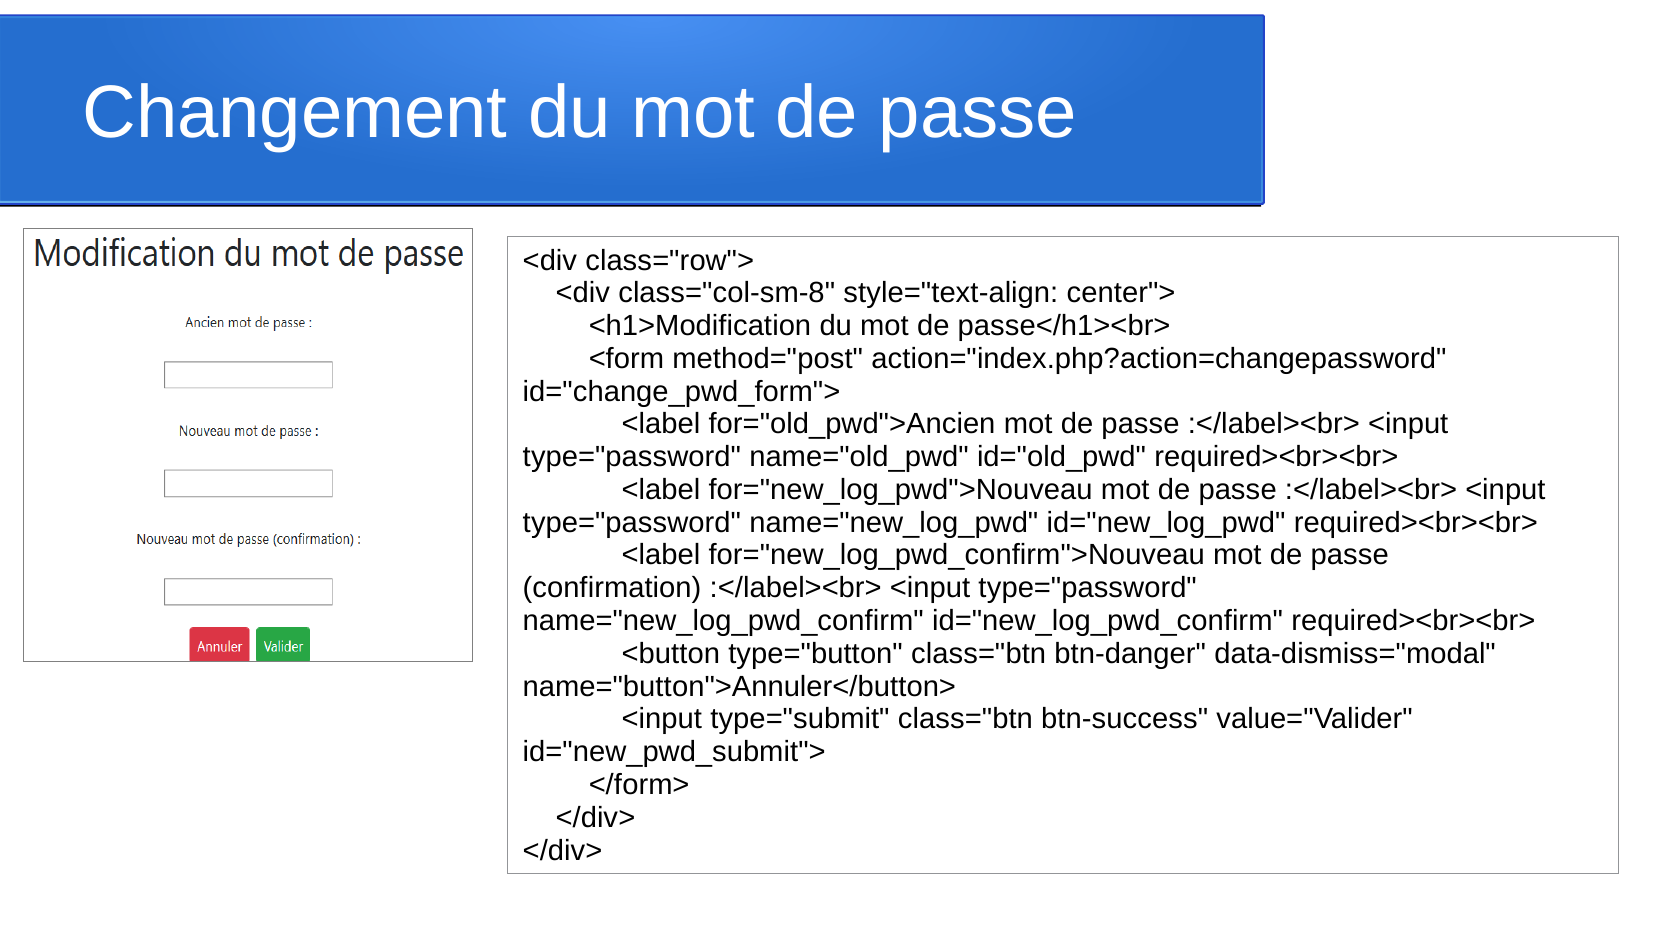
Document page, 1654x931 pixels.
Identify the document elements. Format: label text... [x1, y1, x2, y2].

text_box <div class="row"> <div class="col-sm-8" style="text-align: center"> <h1>Modification du mot de passe</h1><br> <form method="post" action="index.php?action=changepassword" id="change_pwd_form"> <label for="old_pwd">Ancien mot de passe :</label><br> <input type="password" name="old_pwd" id="old_pwd" required><br><br> <label for="new_log_pwd">Nouveau mot de passe :</label><br> <input type="password" name="new_log_pwd" id="new_log_pwd" required><br><br> <label for="new_log_pwd_confirm">Nouveau mot de passe (confirmation) :</label><br> <input type="password" name="new_log_pwd_confirm" id="new_log_pwd_confirm" required><br><br> <button type="button" class="btn btn-danger" data-dismiss="modal" name="button">Annuler</button> <input type="submit" class="btn btn-success" value="Valider" id="new_pwd_submit"> </form> </div> </div> [507, 236, 1619, 874]
picture [23, 228, 473, 662]
title Changement du mot de passe [82, 35, 1235, 189]
